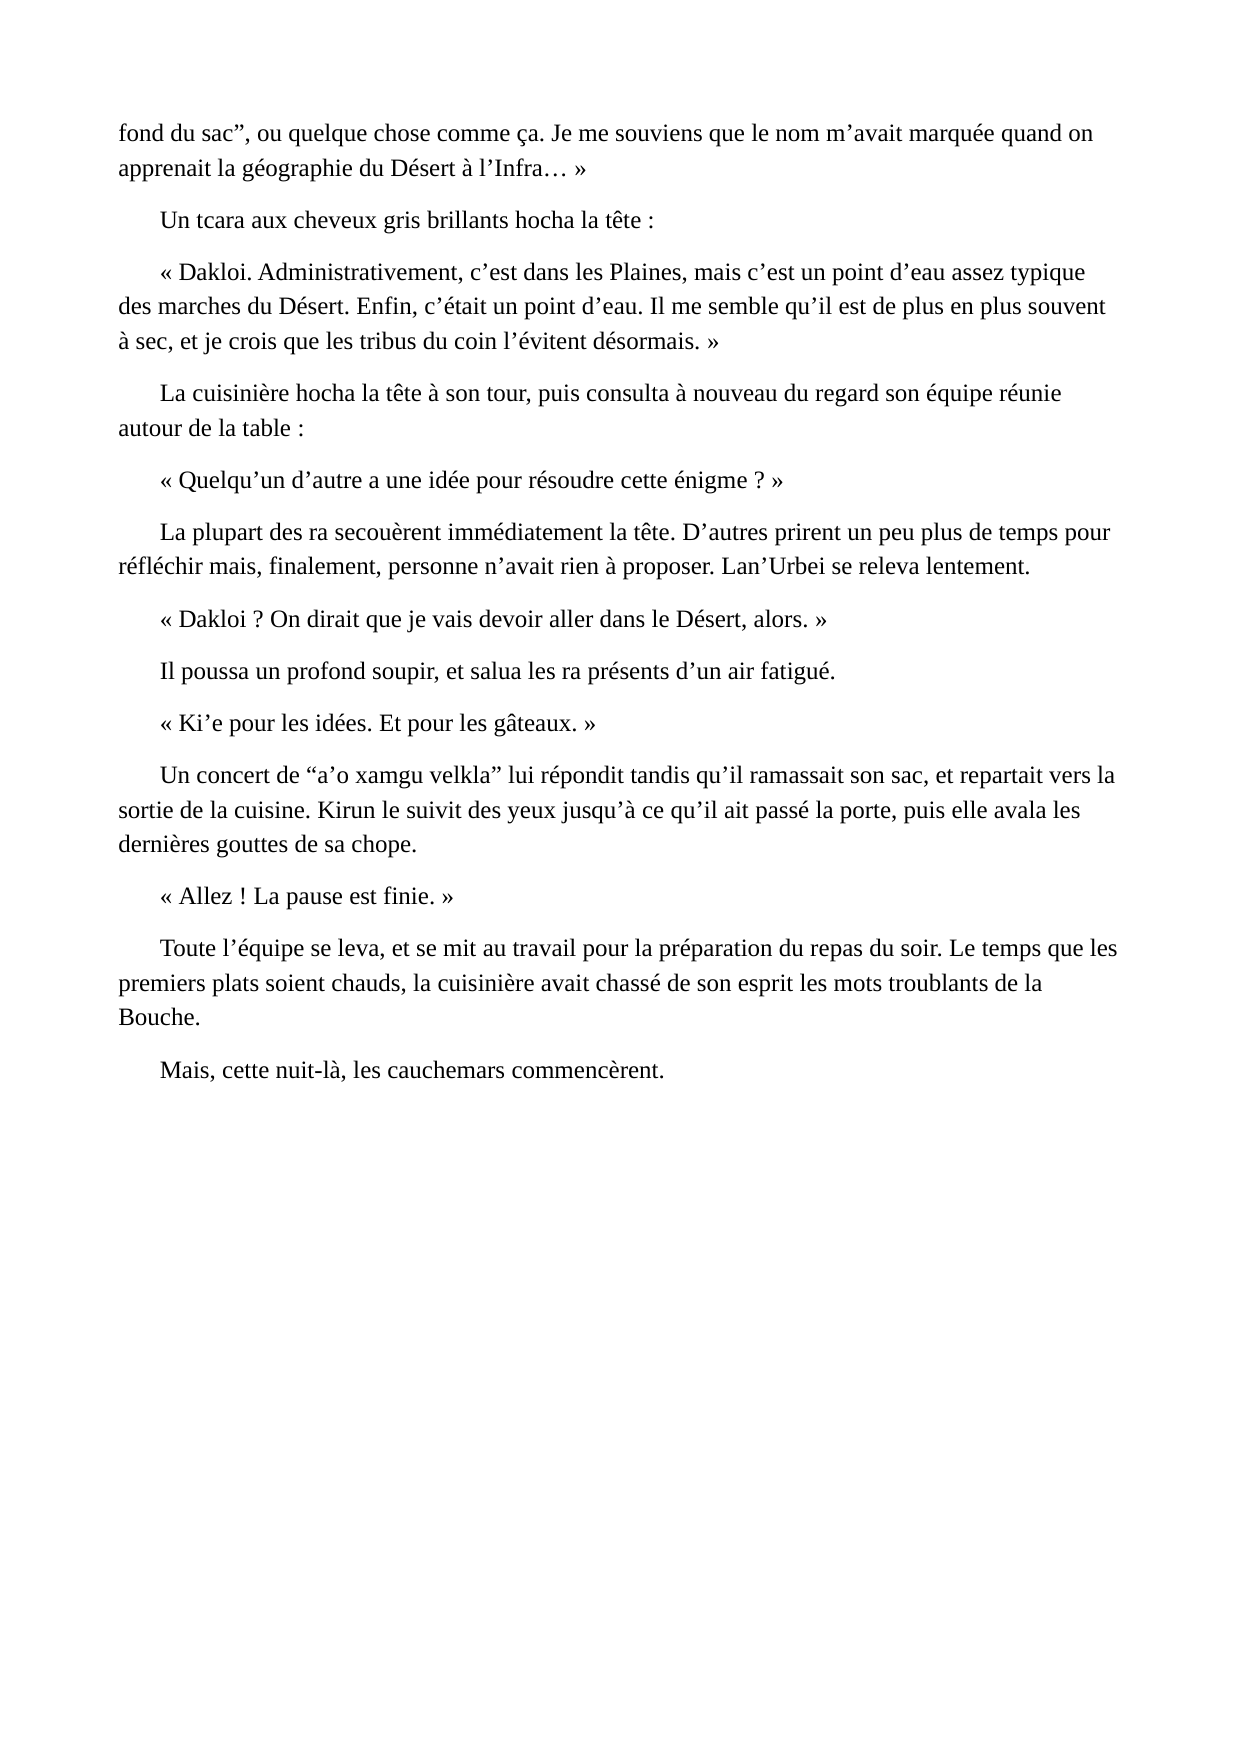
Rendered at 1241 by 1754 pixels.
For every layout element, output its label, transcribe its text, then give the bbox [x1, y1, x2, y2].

text Toute l’équipe se leva, et se mit au travail pour la préparation du repas du soir. Le temps que les premiers plats soient chauds, la cuisinière avait chassé de son esprit les mots troublants de la Bouche. [118, 933, 1122, 1031]
text Il poussa un profond soupir, et salua les ra présents d’un air fatigué. [118, 656, 1122, 684]
text Un tcara aux cheveux gris brillants hocha la tête : [118, 205, 1122, 233]
text « Ki’e pour les idées. Et pour les gâteaux. » [118, 708, 1122, 737]
text « Allez ! La pause est finie. » [118, 881, 1122, 910]
text « Dakloi. Administrativement, c’est dans les Plaines, mais c’est un point d’eau assez typique des marches du Désert. Enfin, c’était un point d’eau. Il me semble qu’il est de plus en plus souvent à sec, et je crois que les tribus du coin l’évitent désormais. » [118, 257, 1122, 355]
text Un concert de “a’o xamgu velkla” lui répondit tandis qu’il ramassait son sac, et repartait vers la sortie de la cuisine. Kirun le suivit des yeux jusqu’à ce qu’il ait passé la porte, puis elle avala les dernières gouttes de sa chope. [118, 760, 1122, 858]
text « Quelqu’un d’autre a une idée pour résoudre cette énigme ? » [118, 465, 1122, 493]
text Mais, cette nuit-là, les cauchemars commencèrent. [118, 1055, 1122, 1083]
text La plupart des ra secouèrent immédiatement la tête. D’autres prirent un peu plus de temps pour réfléchir mais, finalement, personne n’avait rien à proposer. Lan’Urbei se releva lentement. [118, 517, 1122, 580]
text La cuisinière hocha la tête à son tour, puis consulta à nouveau du regard son équipe réunie autour de la table : [118, 378, 1122, 441]
text fond du sac”, ou quelque chose comme ça. Je me souviens que le nom m’avait marquée quand on apprenait la géographie du Désert à l’Infra… » [118, 118, 1122, 181]
text « Dakloi ? On dirait que je vais devoir aller dans le Désert, alors. » [118, 604, 1122, 632]
